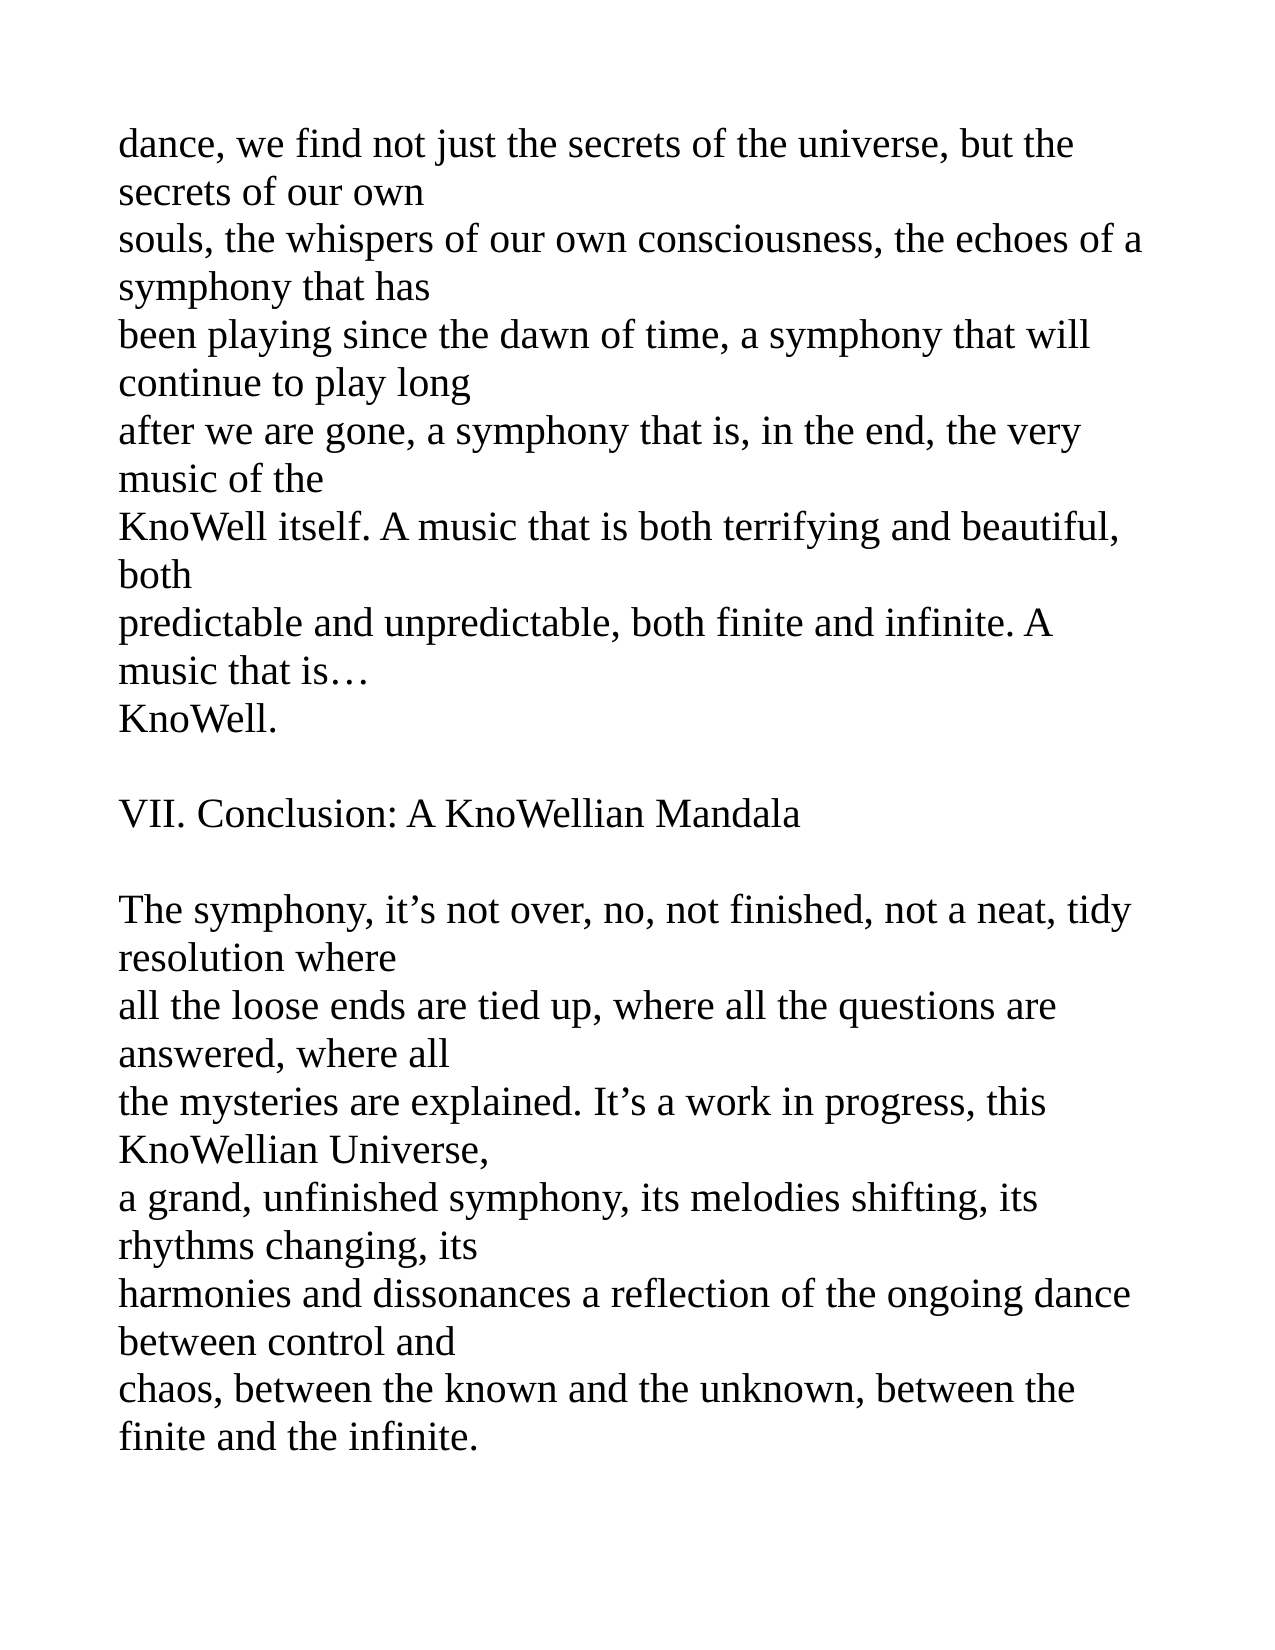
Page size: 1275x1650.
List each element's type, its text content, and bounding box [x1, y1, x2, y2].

text KnoWell itself. A music that is both terrifying and beautiful, both [118, 501, 1157, 597]
text KnoWell. [118, 693, 1157, 741]
text harmonies and dissonances a reflection of the ongoing dance between control and [118, 1268, 1157, 1364]
text souls, the whispers of our own consciousness, the echoes of a symphony that has [118, 214, 1157, 310]
text VII. Conclusion: A KnoWellian Mandala [118, 789, 1157, 837]
text chaos, between the known and the unknown, between the finite and the infinite. [118, 1364, 1157, 1460]
text predictable and unpredictable, both finite and infinite. A music that is… [118, 597, 1157, 693]
text the mysteries are explained. It’s a work in progress, this KnoWellian Universe, [118, 1076, 1157, 1172]
text all the loose ends are tied up, where all the questions are answered, where all [118, 981, 1157, 1076]
text The symphony, it’s not over, no, not finished, not a neat, tidy resolution where [118, 885, 1157, 981]
text dance, we find not just the secrets of the universe, but the secrets of our own [118, 118, 1157, 214]
text a grand, unfinished symphony, its melodies shifting, its rhythms changing, its [118, 1172, 1157, 1268]
text been playing since the dawn of time, a symphony that will continue to play long [118, 310, 1157, 406]
text after we are gone, a symphony that is, in the end, the very music of the [118, 406, 1157, 501]
